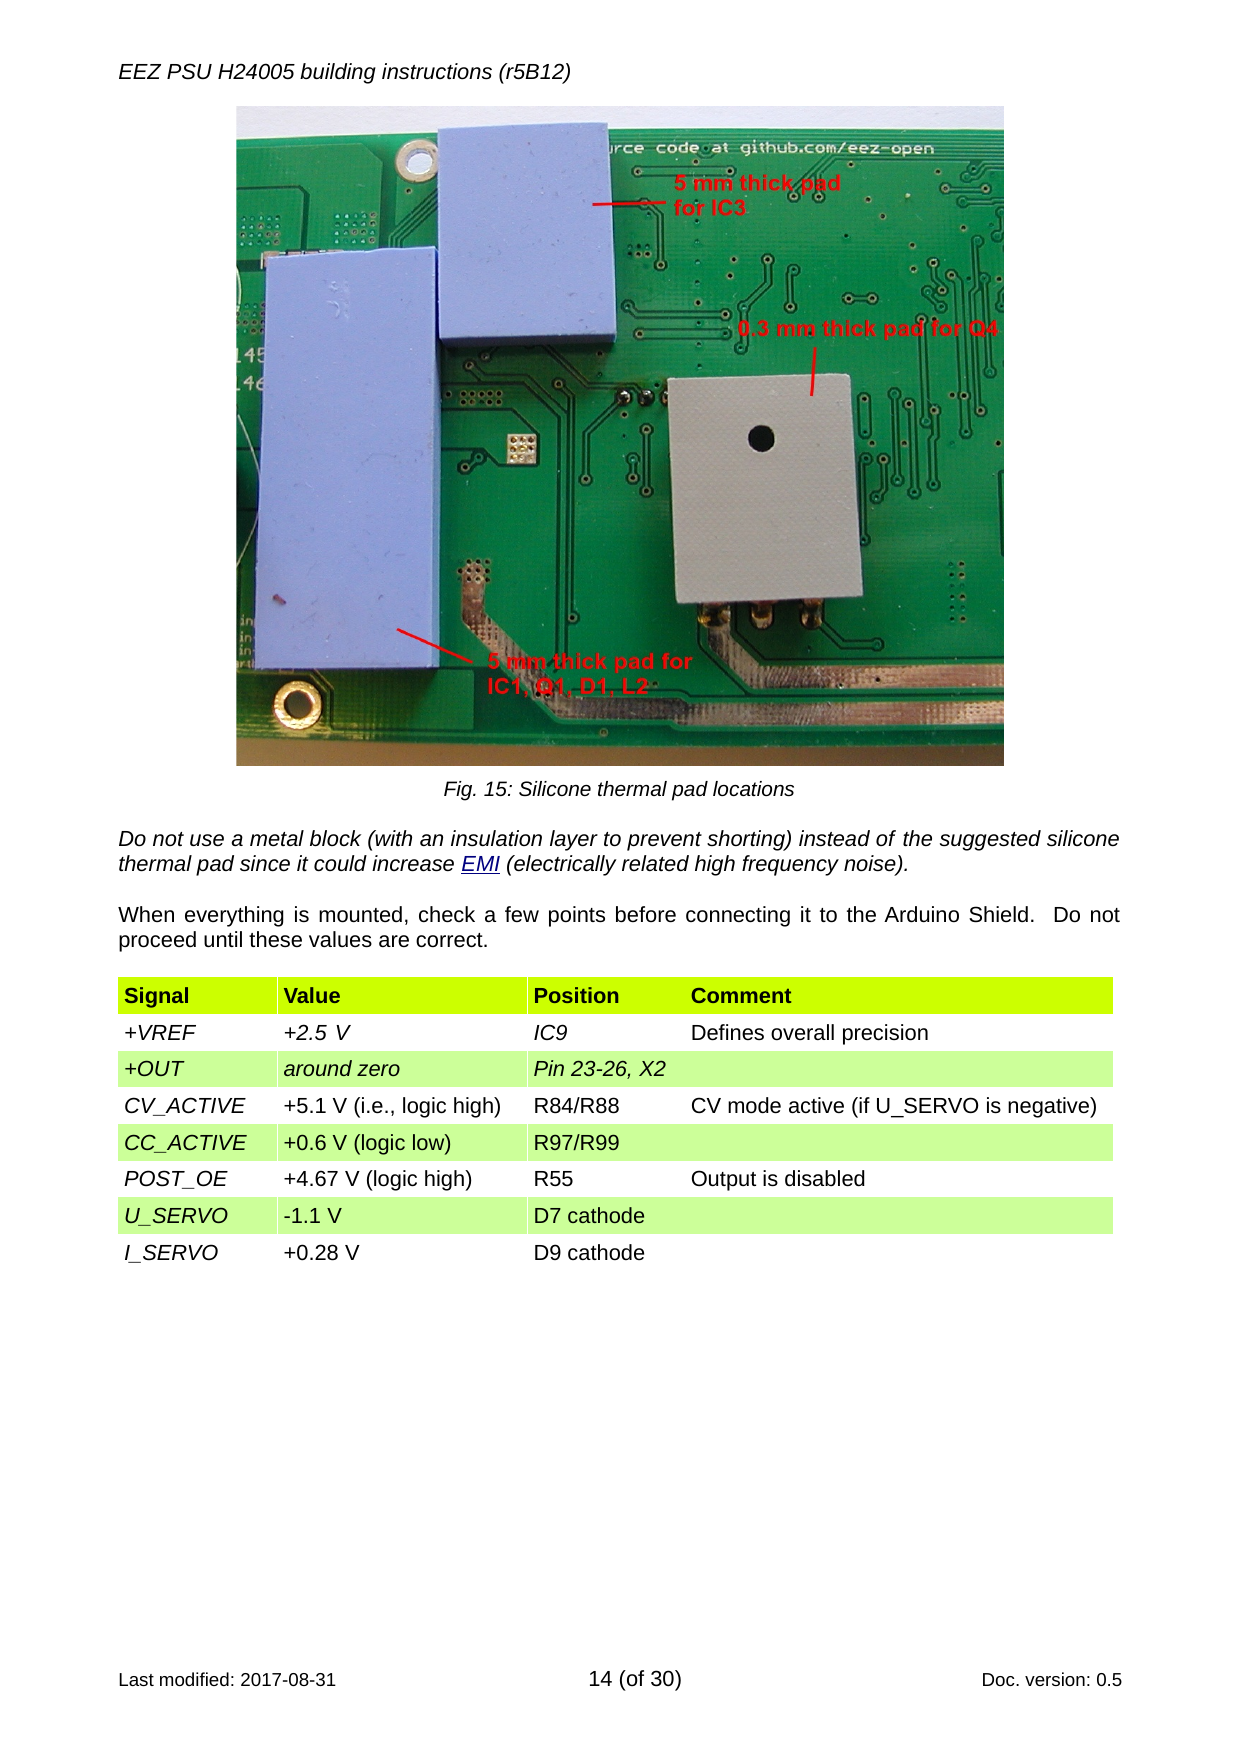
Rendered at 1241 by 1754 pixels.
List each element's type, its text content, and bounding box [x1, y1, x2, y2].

table_cell R84/R88 [528, 1087, 685, 1124]
table_cell +VREF [118, 1014, 277, 1051]
table_cell D7 cathode [528, 1197, 685, 1234]
table_cell R55 [528, 1161, 685, 1197]
table_cell Defines overall precision [685, 1014, 1113, 1051]
table_cell +0.6 V (logic low) [278, 1124, 527, 1161]
table_cell around zero [278, 1051, 527, 1087]
table_cell [685, 1051, 1113, 1087]
text When everything is mounted, check a few points before connecting it to the Arduino Shield. Do not proceed until these values are correct. [118, 902, 1122, 952]
table_cell CV_ACTIVE [118, 1087, 277, 1124]
table_cell +2.5 V [278, 1014, 527, 1051]
table_header Value [278, 977, 527, 1014]
table_header Signal [118, 977, 277, 1014]
table_cell +4.67 V (logic high) [278, 1161, 527, 1197]
table_cell POST_OE [118, 1161, 277, 1197]
table_header Comment [685, 977, 1113, 1014]
table_cell U_SERVO [118, 1197, 277, 1234]
table_cell IC9 [528, 1014, 685, 1051]
table_cell +0.28 V [278, 1234, 527, 1271]
table_header Position [528, 977, 685, 1014]
table_cell CV mode active (if U_SERVO is negative) [685, 1087, 1113, 1124]
table_cell Output is disabled [685, 1161, 1113, 1197]
table_cell +5.1 V (i.e., logic high) [278, 1087, 527, 1124]
table_cell D9 cathode [528, 1234, 685, 1271]
table_cell Pin 23-26, X2 [528, 1051, 685, 1087]
table_cell -1.1 V [278, 1197, 527, 1234]
table_cell +OUT [118, 1051, 277, 1087]
table_cell [685, 1234, 1113, 1271]
table_cell CC_ACTIVE [118, 1124, 277, 1161]
table_cell I_SERVO [118, 1234, 277, 1271]
table_cell [685, 1124, 1113, 1161]
table_cell [685, 1197, 1113, 1234]
picture [236, 106, 1004, 766]
text Fig. 15: Silicone thermal pad locations [236, 766, 1004, 801]
text Do not use a metal block (with an insulation layer to prevent shorting) instead of the suggested silicone thermal pad since it could increase EMI (electrically related high frequency noise). [118, 826, 1122, 876]
table_cell R97/R99 [528, 1124, 685, 1161]
